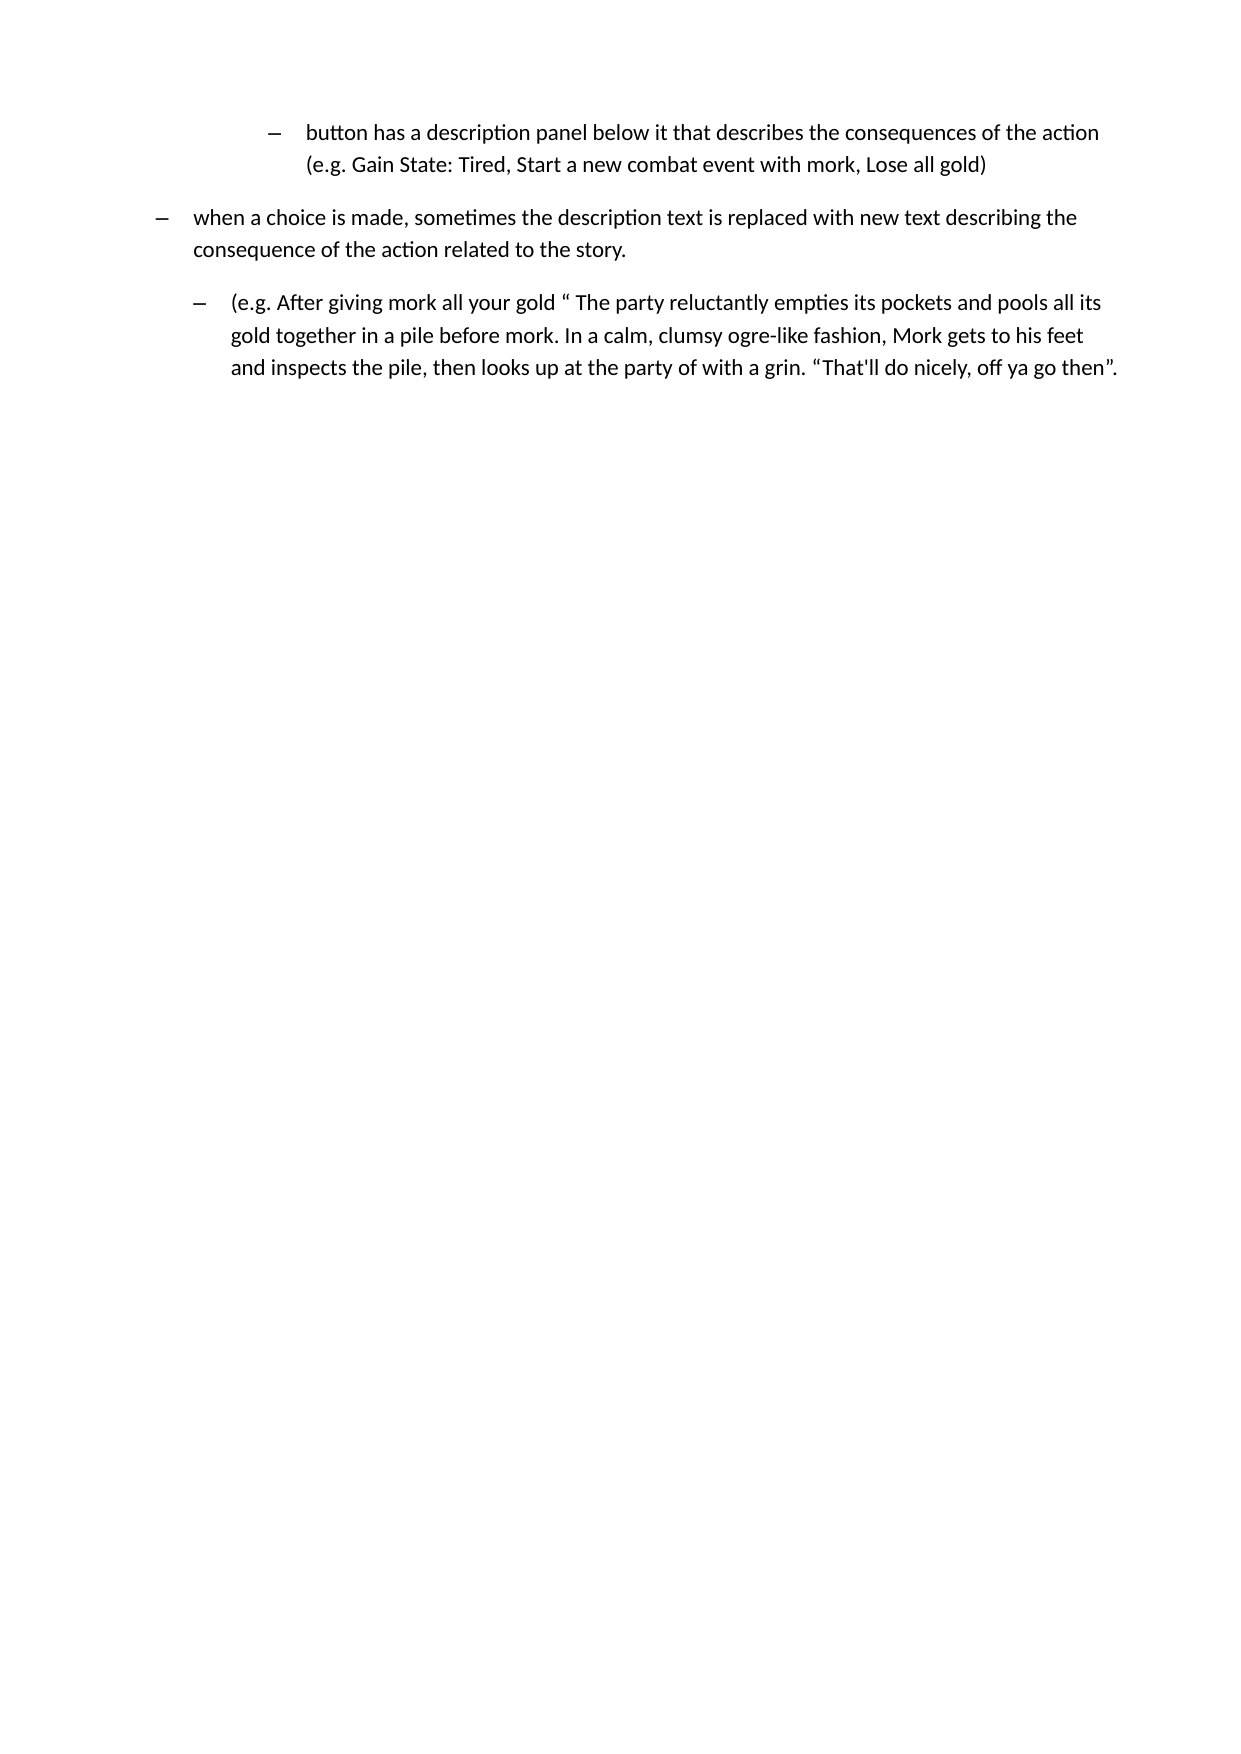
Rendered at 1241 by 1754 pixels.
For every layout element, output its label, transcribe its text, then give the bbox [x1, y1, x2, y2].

list button has a description panel below it that describes the consequences of the action (e.g. Gain State: Tired, Start a new combat event with mork, Lose all gold) [268, 118, 1122, 178]
list (e.g. After giving mork all your gold “ The party reluctantly empties its pockets and pools all its gold together in a pile before mork. In a calm, clumsy ogre-like fashion, Mork gets to his feet and inspects the pile, then looks up at the party of with a grin. “That'll do nicely, off ya go then”. [193, 288, 1122, 381]
list when a choice is made, sometimes the description text is replaced with new text describing the consequence of the action related to the story. [156, 203, 1122, 263]
